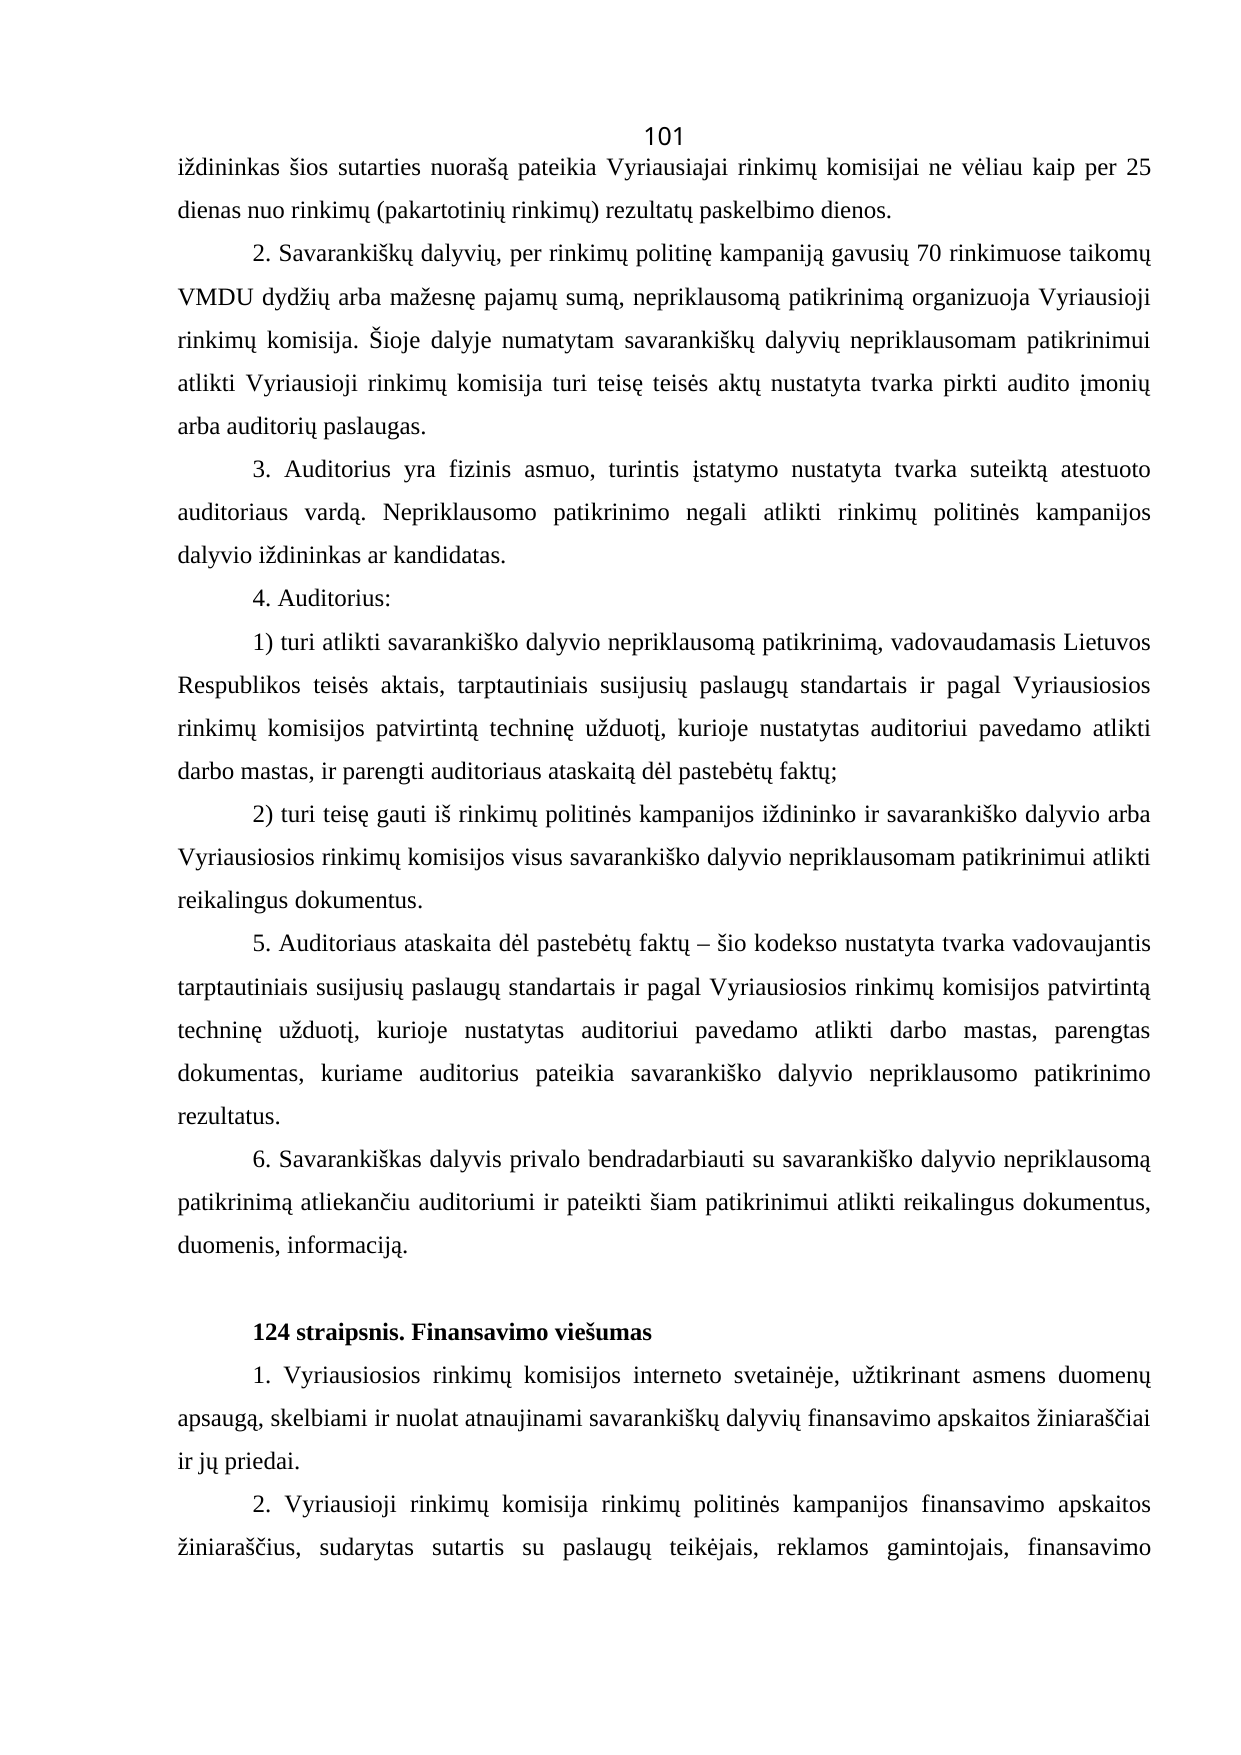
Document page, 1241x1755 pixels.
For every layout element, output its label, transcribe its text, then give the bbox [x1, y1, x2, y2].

text 6. Savarankiškas dalyvis privalo bendradarbiauti su savarankiško dalyvio nepriklausomą patikrinimą atliekančiu auditoriumi ir pateikti šiam patikrinimui atlikti reikalingus dokumentus, duomenis, informaciją. [177, 1144, 1152, 1259]
text 2) turi teisę gauti iš rinkimų politinės kampanijos iždininko ir savarankiško dalyvio arba Vyriausiosios rinkimų komisijos visus savarankiško dalyvio nepriklausomam patikrinimui atlikti reikalingus dokumentus. [177, 799, 1152, 914]
text 5. Auditoriaus ataskaita dėl pastebėtų faktų – šio kodekso nustatyta tvarka vadovaujantis tarptautiniais susijusių paslaugų standartais ir pagal Vyriausiosios rinkimų komisijos patvirtintą techninę užduotį, kurioje nustatytas auditoriui pavedamo atlikti darbo mastas, parengtas dokumentas, kuriame auditorius pateikia savarankiško dalyvio nepriklausomo patikrinimo rezultatus. [177, 928, 1152, 1130]
text iždininkas šios sutarties nuorašą pateikia Vyriausiajai rinkimų komisijai ne vėliau kaip per 25 dienas nuo rinkimų (pakartotinių rinkimų) rezultatų paskelbimo dienos. [177, 152, 1152, 224]
text 2. Savarankiškų dalyvių, per rinkimų politinę kampaniją gavusių 70 rinkimuose taikomų VMDU dydžių arba mažesnę pajamų sumą, nepriklausomą patikrinimą organizuoja Vyriausioji rinkimų komisija. Šioje dalyje numatytam savarankiškų dalyvių nepriklausomam patikrinimui atlikti Vyriausioji rinkimų komisija turi teisę teisės aktų nustatyta tvarka pirkti audito įmonių arba auditorių paslaugas. [177, 238, 1152, 440]
text 4. Auditorius: [177, 583, 1152, 612]
text 2. Vyriausioji rinkimų komisija rinkimų politinės kampanijos finansavimo apskaitos žiniaraščius, sudarytas sutartis su paslaugų teikėjais, reklamos gamintojais, finansavimo [177, 1489, 1152, 1561]
text 124 straipsnis. Finansavimo viešumas [177, 1317, 1152, 1345]
text 3. Auditorius yra fizinis asmuo, turintis įstatymo nustatyta tvarka suteiktą atestuoto auditoriaus vardą. Nepriklausomo patikrinimo negali atlikti rinkimų politinės kampanijos dalyvio iždininkas ar kandidatas. [177, 454, 1152, 569]
text 1) turi atlikti savarankiško dalyvio nepriklausomą patikrinimą, vadovaudamasis Lietuvos Respublikos teisės aktais, tarptautiniais susijusių paslaugų standartais ir pagal Vyriausiosios rinkimų komisijos patvirtintą techninę užduotį, kurioje nustatytas auditoriui pavedamo atlikti darbo mastas, ir parengti auditoriaus ataskaitą dėl pastebėtų faktų; [177, 627, 1152, 785]
text 1. Vyriausiosios rinkimų komisijos interneto svetainėje, užtikrinant asmens duomenų apsaugą, skelbiami ir nuolat atnaujinami savarankiškų dalyvių finansavimo apskaitos žiniaraščiai ir jų priedai. [177, 1360, 1152, 1475]
